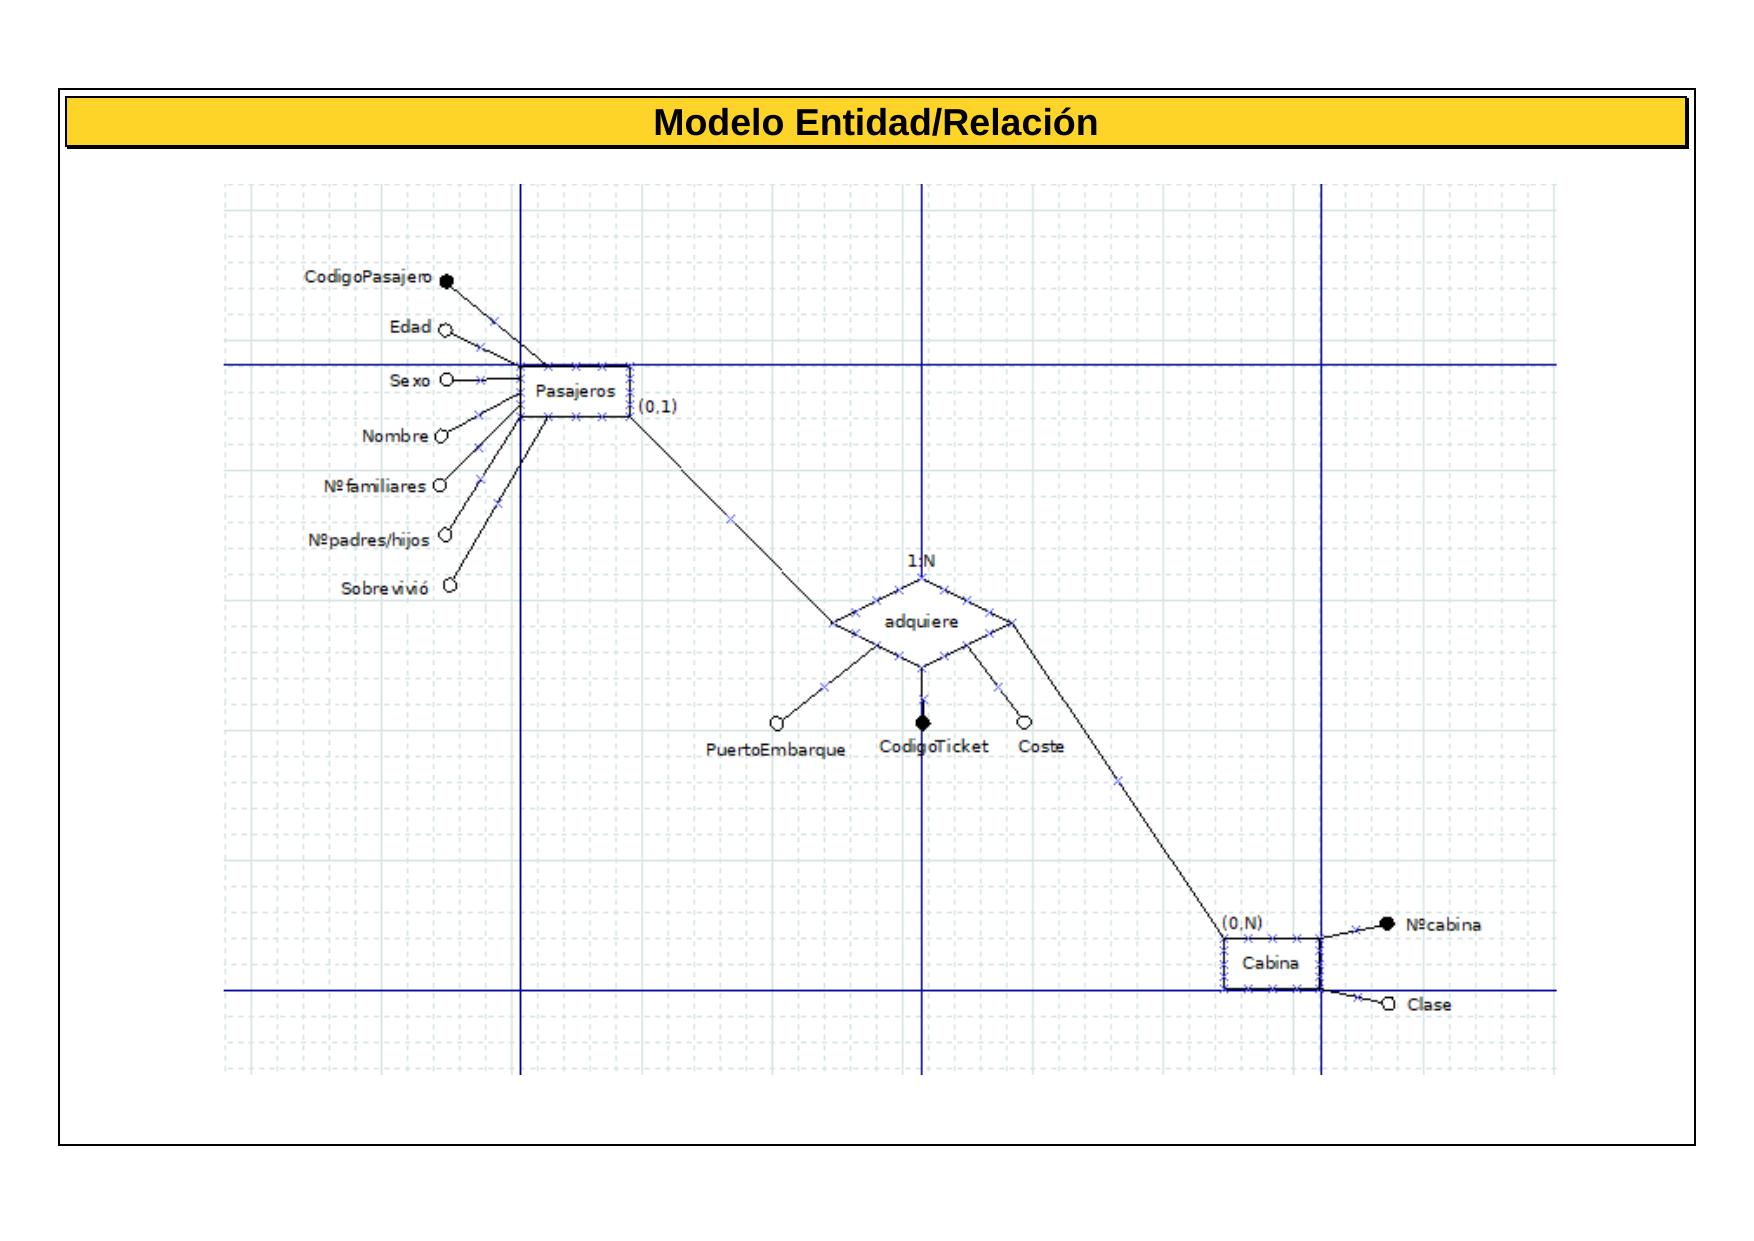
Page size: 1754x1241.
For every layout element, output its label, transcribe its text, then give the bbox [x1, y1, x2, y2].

picture [223, 184, 1557, 1075]
table_header Modelo Entidad/Relación [60, 90, 1694, 155]
table_cell [60, 155, 1694, 1144]
